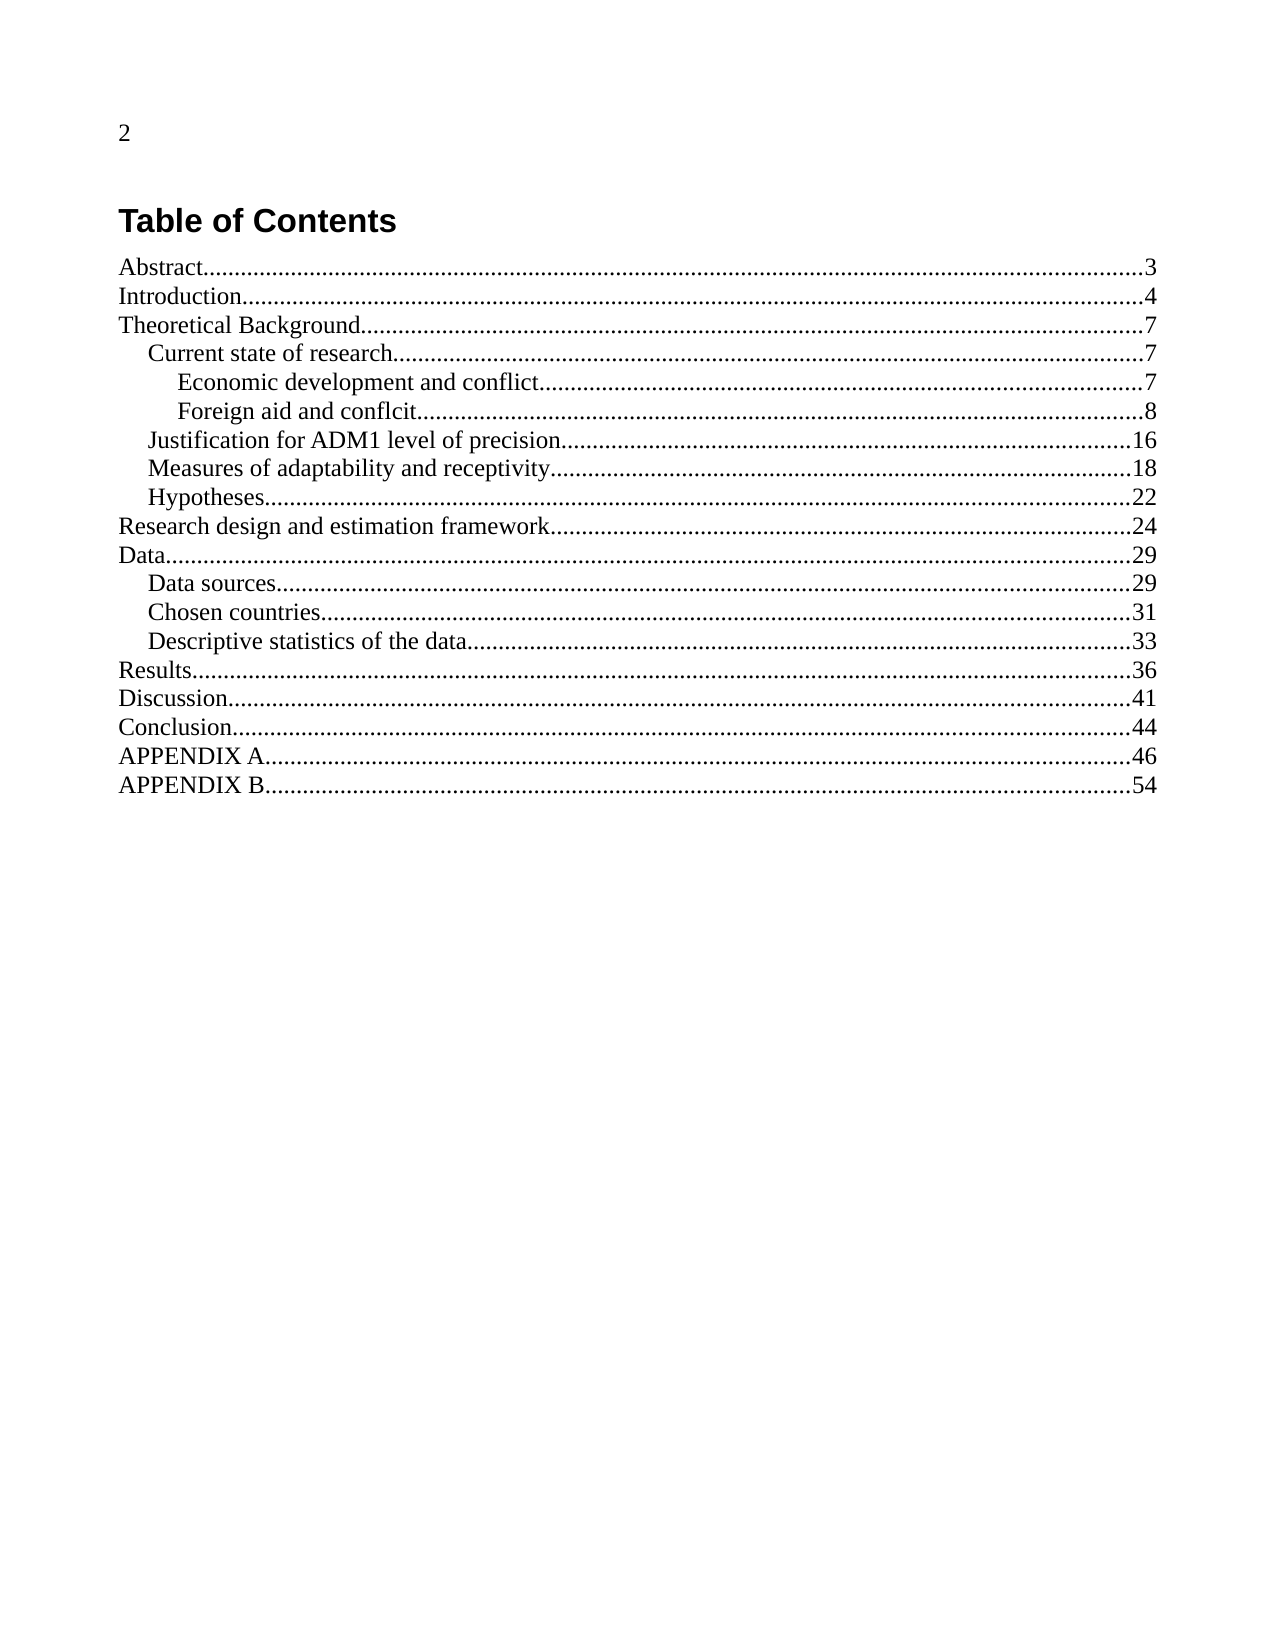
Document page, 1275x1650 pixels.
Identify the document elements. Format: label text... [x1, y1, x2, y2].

text APPENDIX B 54 [118, 770, 1157, 798]
text Justification for ADM1 level of precision 16 [148, 425, 1157, 453]
text Economic development and conflict 7 [177, 367, 1157, 396]
text Conclusion 44 [118, 712, 1157, 741]
text Chosen countries 31 [148, 597, 1157, 626]
text Data sources 29 [148, 568, 1157, 597]
subtitle Table of Contents [118, 201, 1157, 240]
text Data 29 [118, 540, 1157, 568]
text Hypotheses 22 [148, 482, 1157, 511]
text Introduction 4 [118, 281, 1157, 310]
text Abstract 3 [118, 252, 1157, 281]
text Current state of research 7 [148, 338, 1157, 367]
text Research design and estimation framework 24 [118, 511, 1157, 540]
text Results 36 [118, 655, 1157, 683]
text Foreign aid and conflcit 8 [177, 396, 1157, 425]
text Theoretical Background 7 [118, 310, 1157, 338]
text Measures of adaptability and receptivity 18 [148, 453, 1157, 482]
text APPENDIX A 46 [118, 741, 1157, 770]
text Discussion 41 [118, 683, 1157, 712]
text Descriptive statistics of the data 33 [148, 626, 1157, 655]
